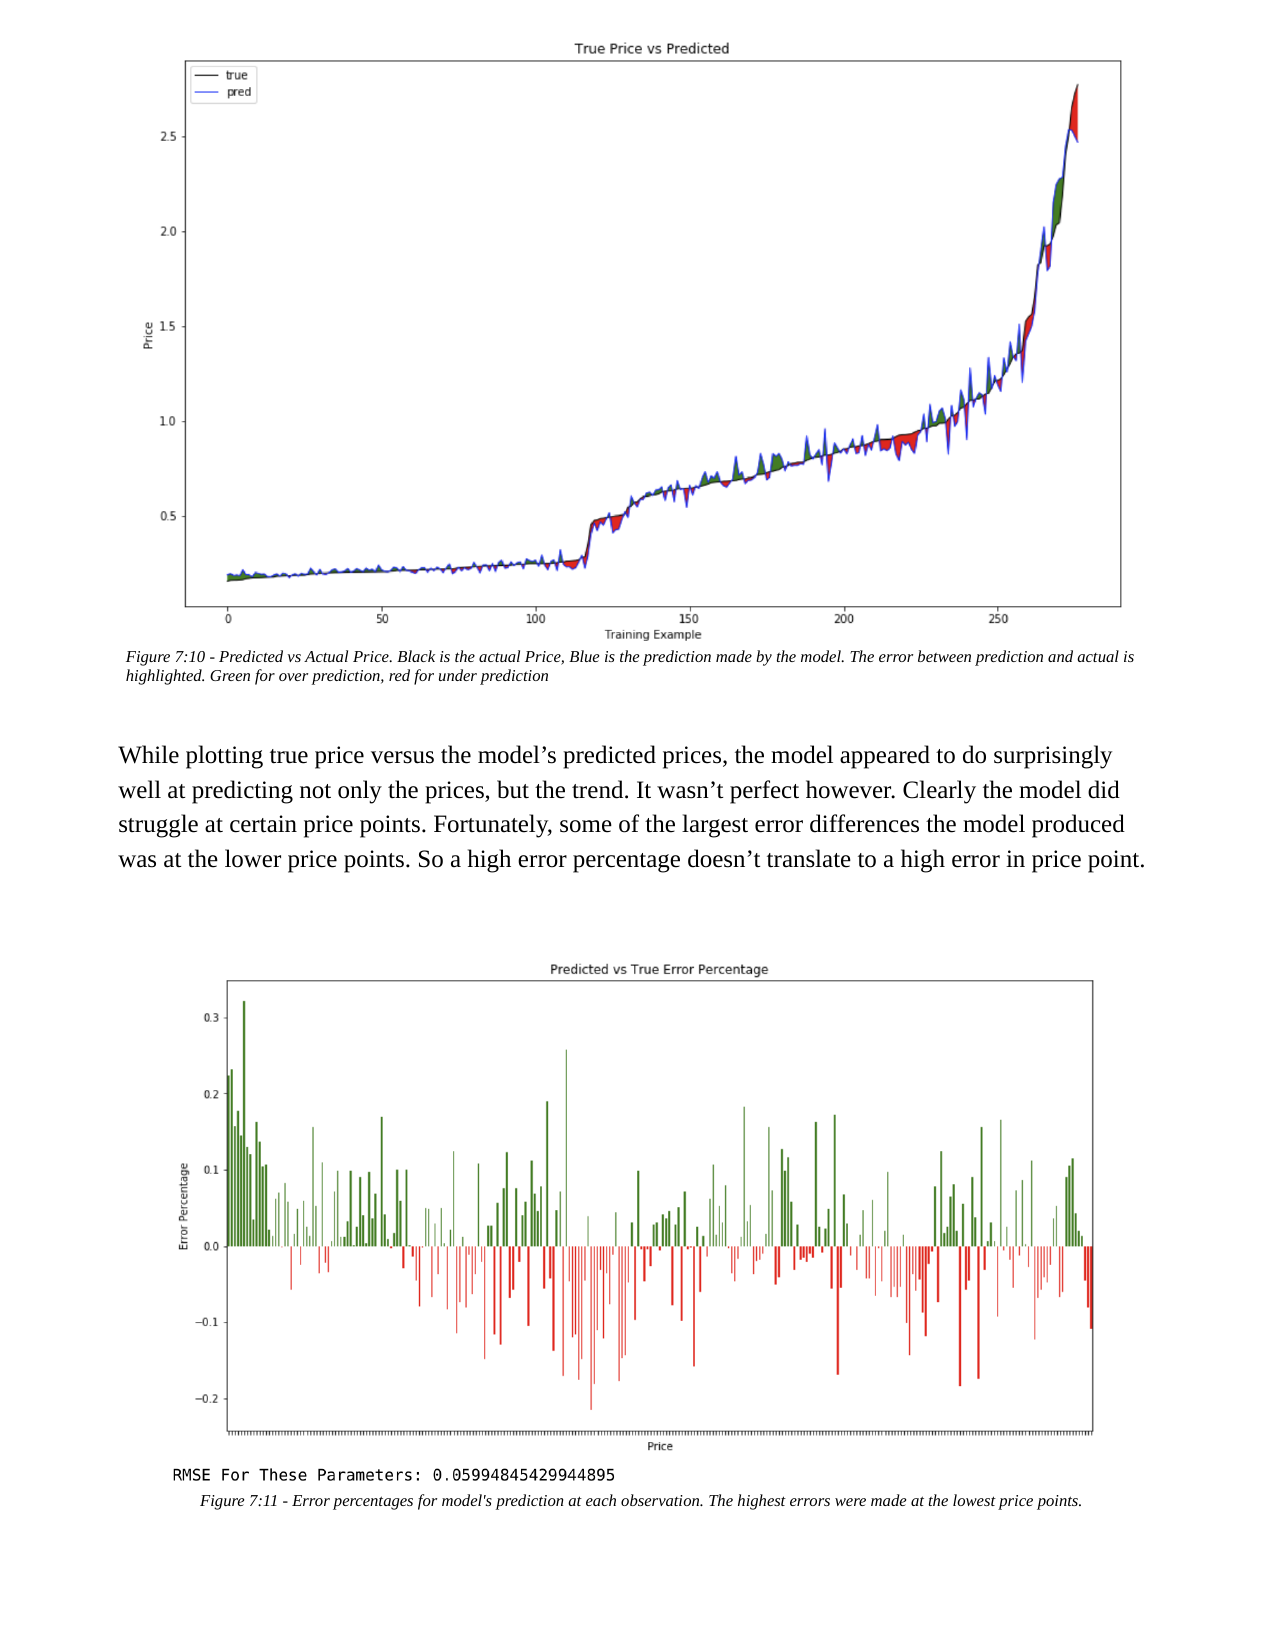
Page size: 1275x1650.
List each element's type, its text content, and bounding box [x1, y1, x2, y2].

text Figure 7:11 - Error percentages for model's prediction at each observation. The highest errors were made at the lowest price points. [113, 944, 1176, 1509]
picture [161, 944, 1128, 1491]
text Figure 7:10 - Predicted vs Actual Price. Black is the actual Price, Blue is the prediction made by the model. The error between prediction and actual is highlighted. Green for over prediction, red for under prediction [126, 647, 1149, 685]
picture [125, 22, 1150, 647]
text While plotting true price versus the model’s predicted prices, the model appeared to do surprisingly well at predicting not only the prices, but the trend. It wasn’t perfect however. Clearly the model did struggle at certain price points. Fortunately, some of the largest error differences the model produced was at the lower price points. So a high error percentage doesn’t translate to a high error in price point. [118, 740, 1157, 872]
